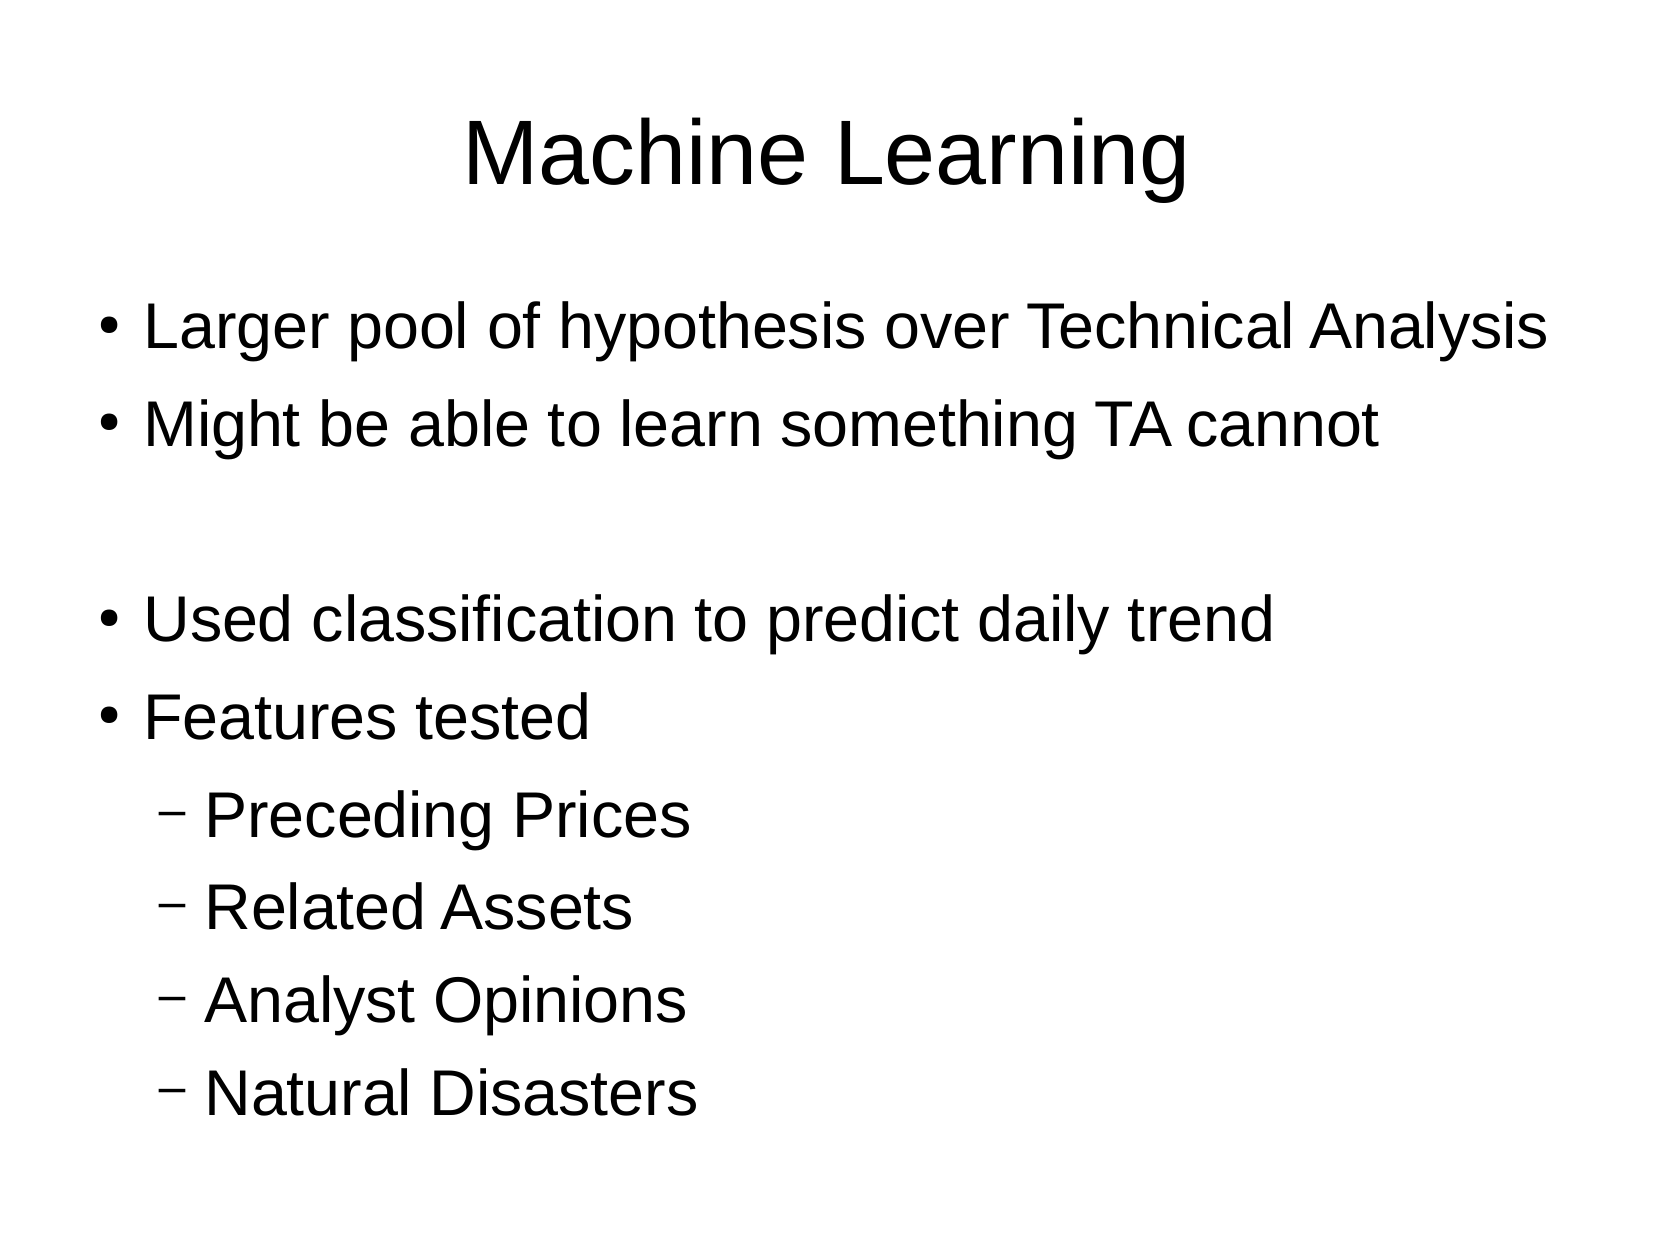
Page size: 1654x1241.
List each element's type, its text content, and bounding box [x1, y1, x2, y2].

list Larger pool of hypothesis over Technical Analysis Might be able to learn something TA cannot Used classification to predict daily trend Features tested Preceding Prices Related Assets Analyst Opinions Natural Disasters [82, 290, 1571, 1146]
title Machine Learning [82, 49, 1571, 257]
